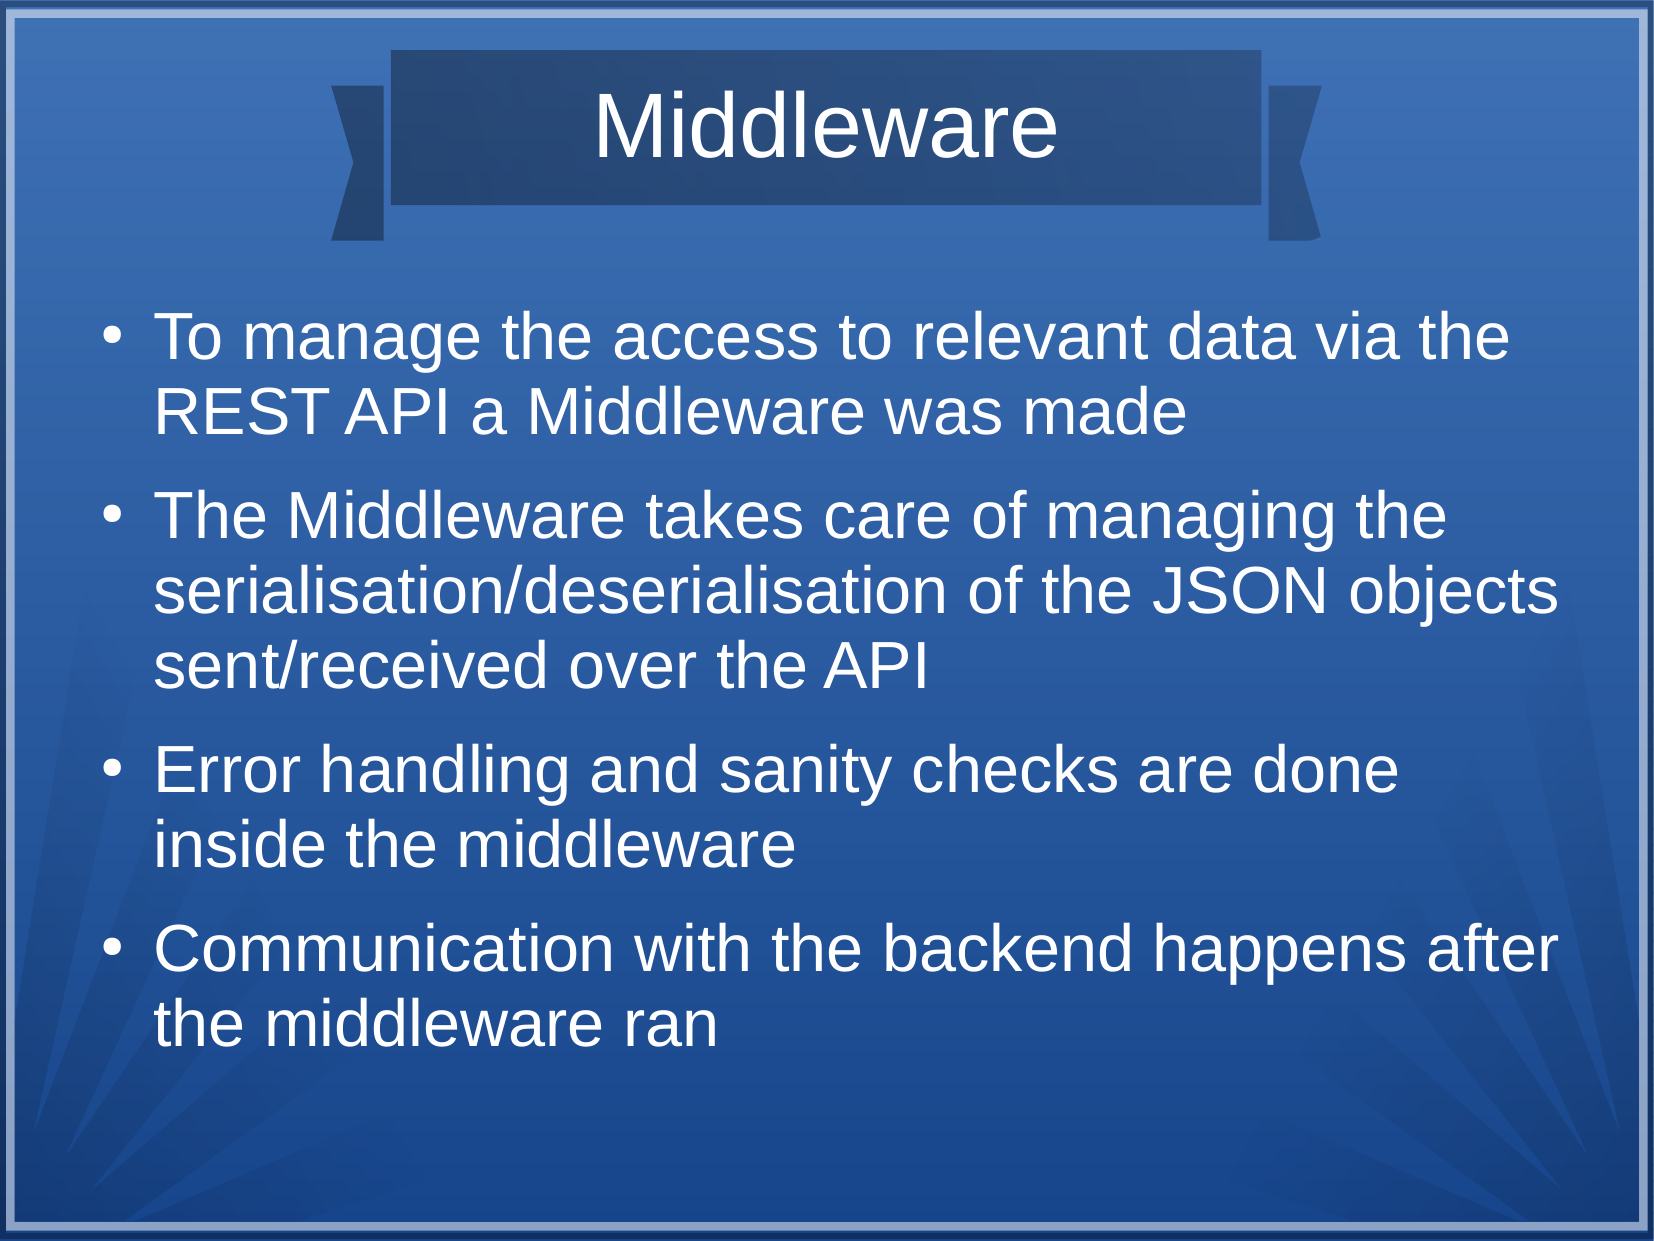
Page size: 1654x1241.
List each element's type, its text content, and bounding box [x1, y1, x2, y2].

title Middleware [389, 47, 1264, 205]
list To manage the access to relevant data via the REST API a Middleware was made The Middleware takes care of managing the serialisation/deserialisation of the JSON objects sent/received over the API Error handling and sanity checks are done inside the middleware Communication with the backend happens after the middleware ran [82, 299, 1571, 1130]
